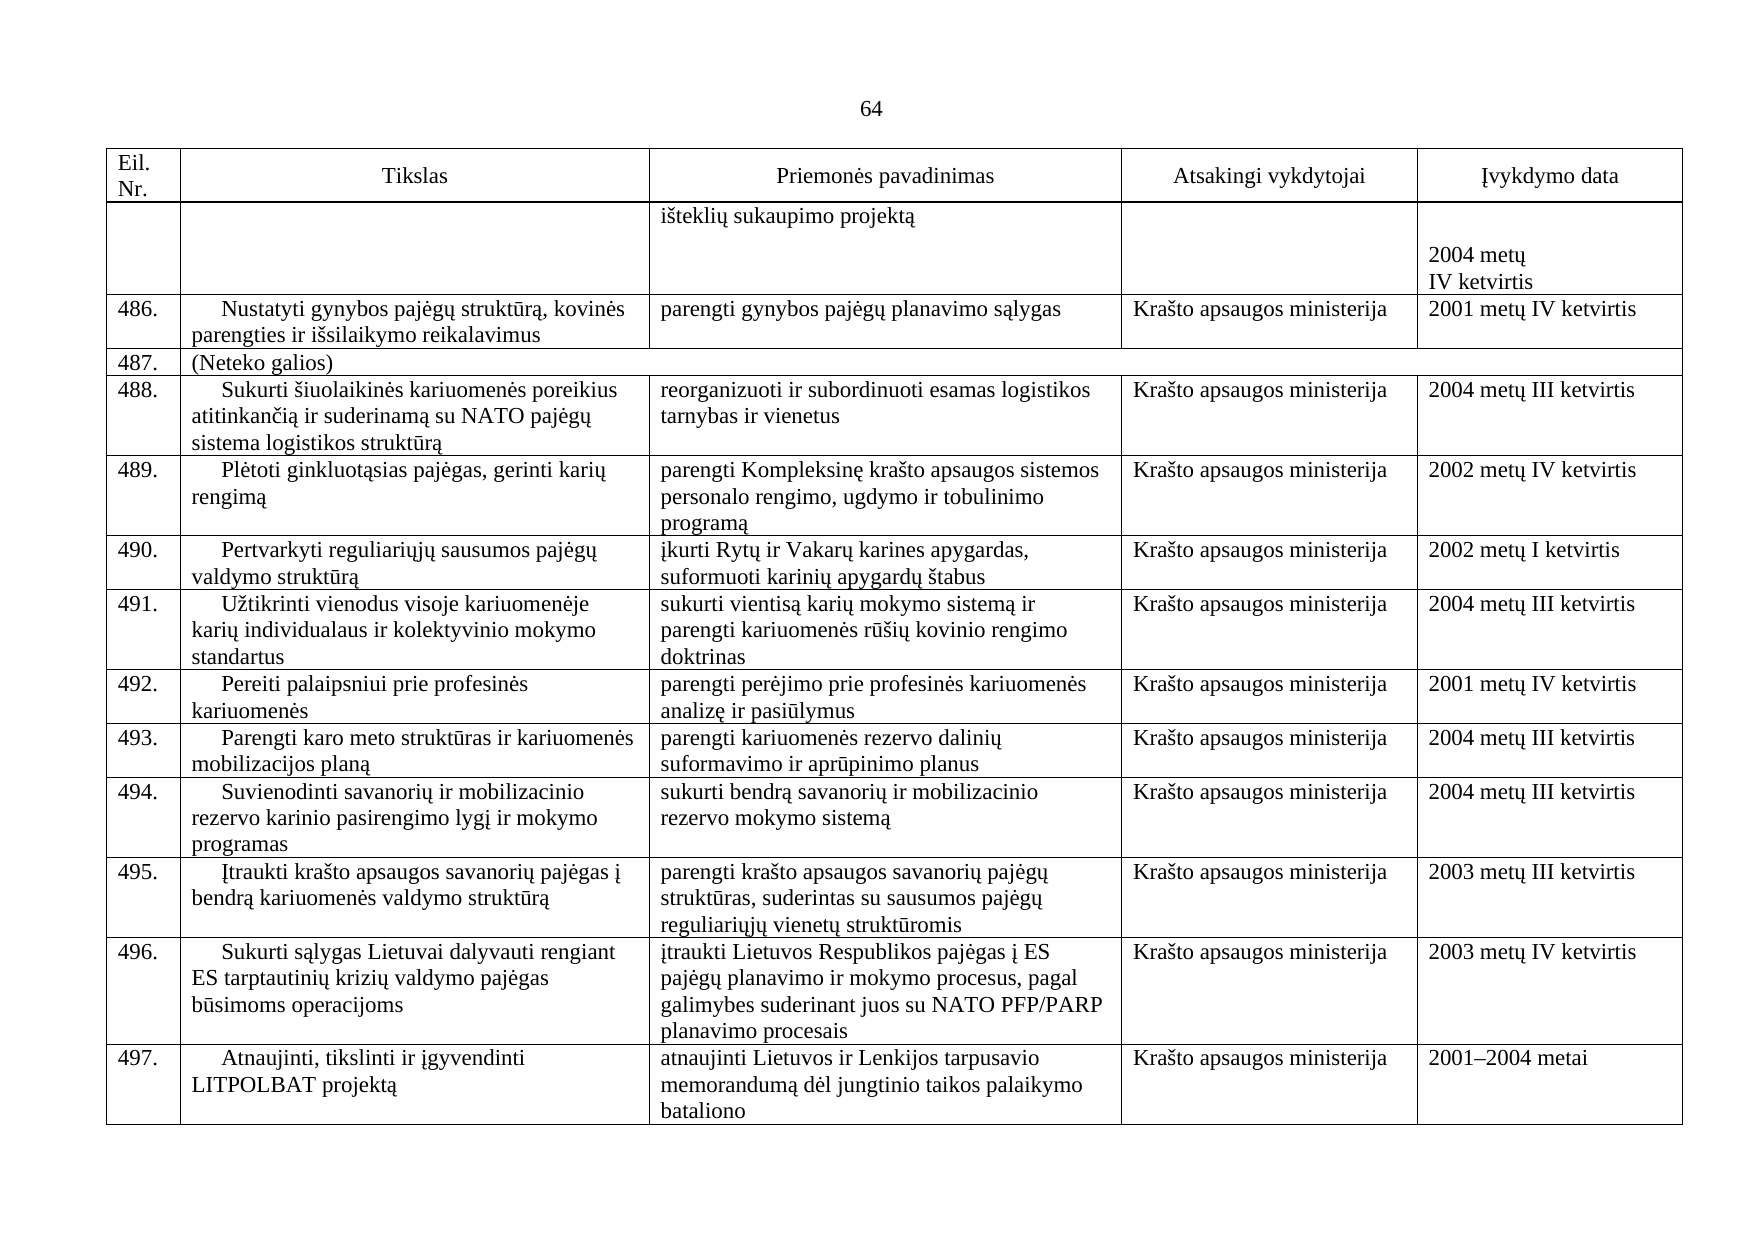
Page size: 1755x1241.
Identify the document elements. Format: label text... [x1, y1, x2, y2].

table_cell sukurti bendrą savanorių ir mobilizacinio rezervo mokymo sistemą [650, 778, 1121, 857]
table_cell parengti gynybos pajėgų planavimo sąlygas [650, 295, 1121, 348]
table_cell įkurti Rytų ir Vakarų karines apygardas, suformuoti karinių apygardų štabus [650, 536, 1121, 589]
table_cell [107, 724, 180, 777]
table_cell Pereiti palaipsniui prie profesinės kariuomenės [181, 670, 649, 723]
table_cell [107, 349, 180, 375]
table_cell 2004 metų III ketvirtis [1418, 778, 1682, 857]
table_cell Krašto apsaugos ministerija [1122, 456, 1417, 535]
table_cell parengti Kompleksinę krašto apsaugos sistemos personalo rengimo, ugdymo ir tobulinimo programą [650, 456, 1121, 535]
table_cell Krašto apsaugos ministerija [1122, 670, 1417, 723]
table_cell 2004 metų IV ketvirtis [1418, 203, 1682, 294]
table_cell Sukurti šiuolaikinės kariuomenės poreikius atitinkančią ir suderinamą su NATO pajėgų sistema logistikos struktūrą [181, 376, 649, 455]
table_cell Parengti karo meto struktūras ir kariuomenės mobilizacijos planą [181, 724, 649, 777]
table_cell [107, 938, 180, 1043]
table_cell Užtikrinti vienodus visoje kariuomenėje karių individualaus ir kolektyvinio mokymo standartus [181, 590, 649, 669]
table_cell 2001 metų IV ketvirtis [1418, 295, 1682, 348]
table_cell reorganizuoti ir subordinuoti esamas logistikos tarnybas ir vienetus [650, 376, 1121, 455]
table_cell [107, 670, 180, 723]
table_cell [107, 778, 180, 857]
table_cell atnaujinti Lietuvos ir Lenkijos tarpusavio memorandumą dėl jungtinio taikos palaikymo bataliono [650, 1045, 1121, 1123]
table_cell 2002 metų IV ketvirtis [1418, 456, 1682, 535]
table_cell Pertvarkyti reguliariųjų sausumos pajėgų valdymo struktūrą [181, 536, 649, 589]
table_cell [107, 1045, 180, 1123]
table_cell sukurti vientisą karių mokymo sistemą ir parengti kariuomenės rūšių kovinio rengimo doktrinas [650, 590, 1121, 669]
table_header Įvykdymo data [1418, 149, 1682, 201]
table_cell 2001–2004 metai [1418, 1045, 1682, 1123]
table_cell [181, 203, 649, 294]
table_cell [1122, 203, 1417, 294]
table_cell Suvienodinti savanorių ir mobilizacinio rezervo karinio pasirengimo lygį ir mokymo programas [181, 778, 649, 857]
table_cell [107, 858, 180, 937]
table_cell Krašto apsaugos ministerija [1122, 376, 1417, 455]
table_cell (Neteko galios) [181, 349, 1682, 375]
table_cell parengti krašto apsaugos savanorių pajėgų struktūras, suderintas su sausumos pajėgų reguliariųjų vienetų struktūromis [650, 858, 1121, 937]
table_cell Sukurti sąlygas Lietuvai dalyvauti rengiant ES tarptautinių krizių valdymo pajėgas būsimoms operacijoms [181, 938, 649, 1043]
table_cell 2004 metų III ketvirtis [1418, 590, 1682, 669]
table_cell [107, 590, 180, 669]
table_cell [107, 536, 180, 589]
table_cell [107, 376, 180, 455]
table_cell [107, 295, 180, 348]
table_cell Krašto apsaugos ministerija [1122, 590, 1417, 669]
table_header Priemonės pavadinimas [650, 149, 1121, 201]
table_cell išteklių sukaupimo projektą [650, 203, 1121, 294]
table_cell 2004 metų III ketvirtis [1418, 724, 1682, 777]
table_cell parengti perėjimo prie profesinės kariuomenės analizę ir pasiūlymus [650, 670, 1121, 723]
table_cell įtraukti Lietuvos Respublikos pajėgas į ES pajėgų planavimo ir mokymo procesus, pagal galimybes suderinant juos su NATO PFP/PARP planavimo procesais [650, 938, 1121, 1043]
table_cell Nustatyti gynybos pajėgų struktūrą, kovinės parengties ir išsilaikymo reikalavimus [181, 295, 649, 348]
table_cell Įtraukti krašto apsaugos savanorių pajėgas į bendrą kariuomenės valdymo struktūrą [181, 858, 649, 937]
table_cell Plėtoti ginkluotąsias pajėgas, gerinti karių rengimą [181, 456, 649, 535]
table_cell 2002 metų I ketvirtis [1418, 536, 1682, 589]
table_cell Krašto apsaugos ministerija [1122, 938, 1417, 1043]
table_cell 2003 metų III ketvirtis [1418, 858, 1682, 937]
table_cell parengti kariuomenės rezervo dalinių suformavimo ir aprūpinimo planus [650, 724, 1121, 777]
table_cell [107, 456, 180, 535]
table_cell 2004 metų III ketvirtis [1418, 376, 1682, 455]
table_header Atsakingi vykdytojai [1122, 149, 1417, 201]
table_header Tikslas [181, 149, 649, 201]
table_cell Krašto apsaugos ministerija [1122, 778, 1417, 857]
table_header Eil. Nr. [107, 149, 180, 201]
table_cell 2001 metų IV ketvirtis [1418, 670, 1682, 723]
table_cell 2003 metų IV ketvirtis [1418, 938, 1682, 1043]
table_cell Krašto apsaugos ministerija [1122, 536, 1417, 589]
table_cell Krašto apsaugos ministerija [1122, 1045, 1417, 1123]
table_cell Krašto apsaugos ministerija [1122, 858, 1417, 937]
table_cell [107, 203, 180, 294]
table_cell Krašto apsaugos ministerija [1122, 295, 1417, 348]
table_cell Krašto apsaugos ministerija [1122, 724, 1417, 777]
table_cell Atnaujinti, tikslinti ir įgyvendinti LITPOLBAT projektą [181, 1045, 649, 1123]
